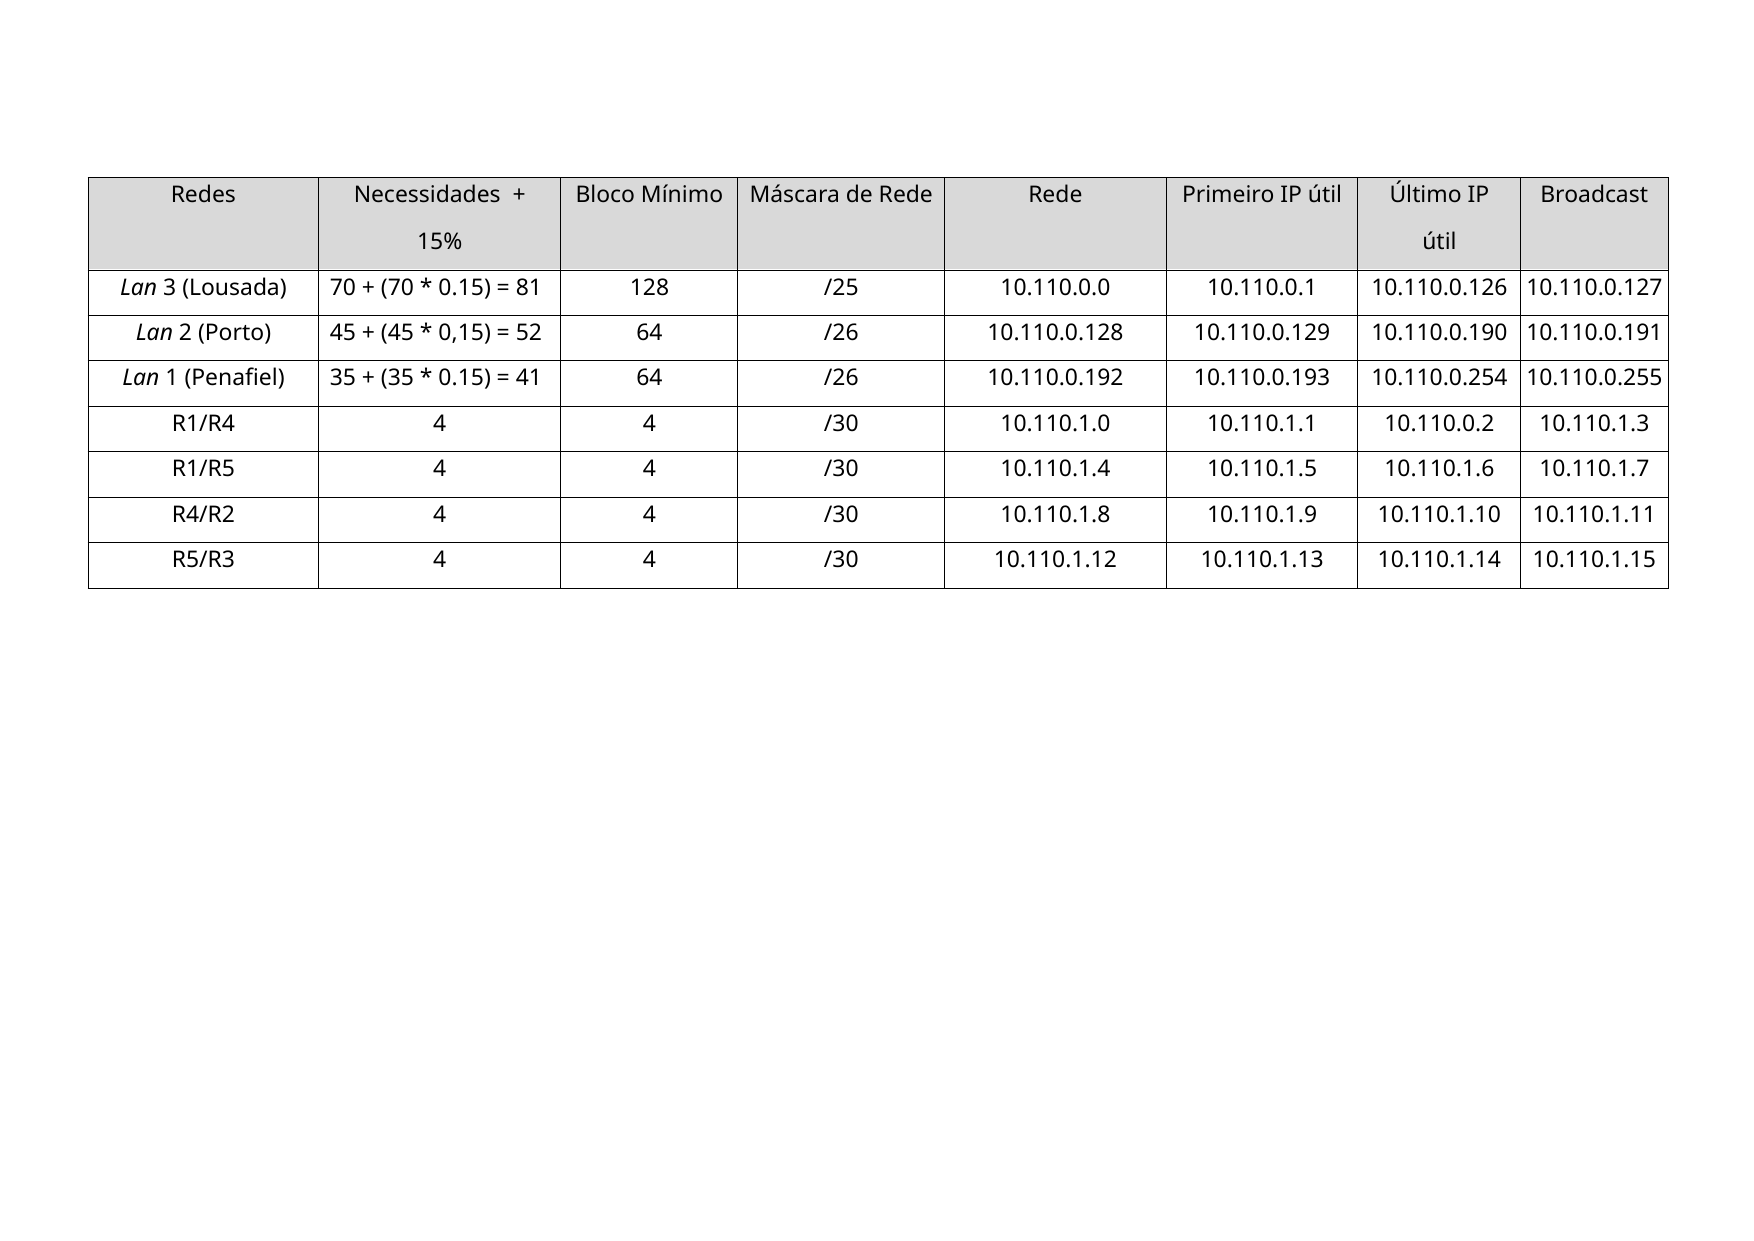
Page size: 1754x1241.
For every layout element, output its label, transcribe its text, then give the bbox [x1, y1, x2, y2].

table_cell 10.110.0.129 [1167, 316, 1357, 360]
table_cell 10.110.1.7 [1521, 452, 1668, 497]
table_cell Lan 3 (Lousada) [89, 271, 318, 315]
table_cell 10.110.1.3 [1521, 407, 1668, 451]
table_cell 10.110.1.11 [1521, 498, 1668, 542]
table_cell 4 [561, 543, 737, 587]
table_cell 10.110.1.4 [945, 452, 1166, 497]
table_cell 10.110.1.0 [945, 407, 1166, 451]
table_cell 4 [561, 407, 737, 451]
table_cell 10.110.1.12 [945, 543, 1166, 587]
table_header Redes [89, 178, 318, 269]
table_cell 70 + (70 * 0.15) = 81 [319, 271, 560, 315]
table_cell 10.110.0.126 [1358, 271, 1520, 315]
table_cell /26 [738, 316, 944, 360]
table_cell 10.110.1.14 [1358, 543, 1520, 587]
table_cell 4 [561, 452, 737, 497]
table_cell 10.110.0.128 [945, 316, 1166, 360]
table_cell 35 + (35 * 0.15) = 41 [319, 361, 560, 406]
table_cell 10.110.1.5 [1167, 452, 1357, 497]
table_header Último IP útil [1358, 178, 1520, 269]
table_cell 10.110.0.1 [1167, 271, 1357, 315]
table_cell 10.110.1.10 [1358, 498, 1520, 542]
table_cell 128 [561, 271, 737, 315]
table_cell 10.110.1.8 [945, 498, 1166, 542]
table_cell R4/R2 [89, 498, 318, 542]
table_cell 4 [561, 498, 737, 542]
table_header Broadcast [1521, 178, 1668, 269]
table_cell 4 [319, 407, 560, 451]
table_cell /30 [738, 498, 944, 542]
table_cell 64 [561, 316, 737, 360]
table_cell 10.110.0.254 [1358, 361, 1520, 406]
table_cell 10.110.0.255 [1521, 361, 1668, 406]
table_header Máscara de Rede [738, 178, 944, 269]
table_header Rede [945, 178, 1166, 269]
table_header Bloco Mínimo [561, 178, 737, 269]
table_header Primeiro IP útil [1167, 178, 1357, 269]
table_cell 64 [561, 361, 737, 406]
table_cell /30 [738, 452, 944, 497]
table_cell /26 [738, 361, 944, 406]
table_header Necessidades + 15% [319, 178, 560, 269]
table_cell 4 [319, 498, 560, 542]
table_cell /30 [738, 543, 944, 587]
table_cell 10.110.0.2 [1358, 407, 1520, 451]
table_cell 10.110.1.1 [1167, 407, 1357, 451]
table_cell 45 + (45 * 0,15) = 52 [319, 316, 560, 360]
table_cell R1/R4 [89, 407, 318, 451]
table_cell 10.110.1.15 [1521, 543, 1668, 587]
table_cell 10.110.0.192 [945, 361, 1166, 406]
table_cell R1/R5 [89, 452, 318, 497]
table_cell 10.110.1.9 [1167, 498, 1357, 542]
table_cell 10.110.0.193 [1167, 361, 1357, 406]
table_cell Lan 1 (Penafiel) [89, 361, 318, 406]
table_cell 10.110.0.190 [1358, 316, 1520, 360]
table_cell Lan 2 (Porto) [89, 316, 318, 360]
table_cell 4 [319, 452, 560, 497]
table_cell 4 [319, 543, 560, 587]
table_cell /30 [738, 407, 944, 451]
table_cell R5/R3 [89, 543, 318, 587]
table_cell /25 [738, 271, 944, 315]
table_cell 10.110.1.6 [1358, 452, 1520, 497]
table_cell 10.110.0.127 [1521, 271, 1668, 315]
table_cell 10.110.0.0 [945, 271, 1166, 315]
table_cell 10.110.1.13 [1167, 543, 1357, 587]
table_cell 10.110.0.191 [1521, 316, 1668, 360]
